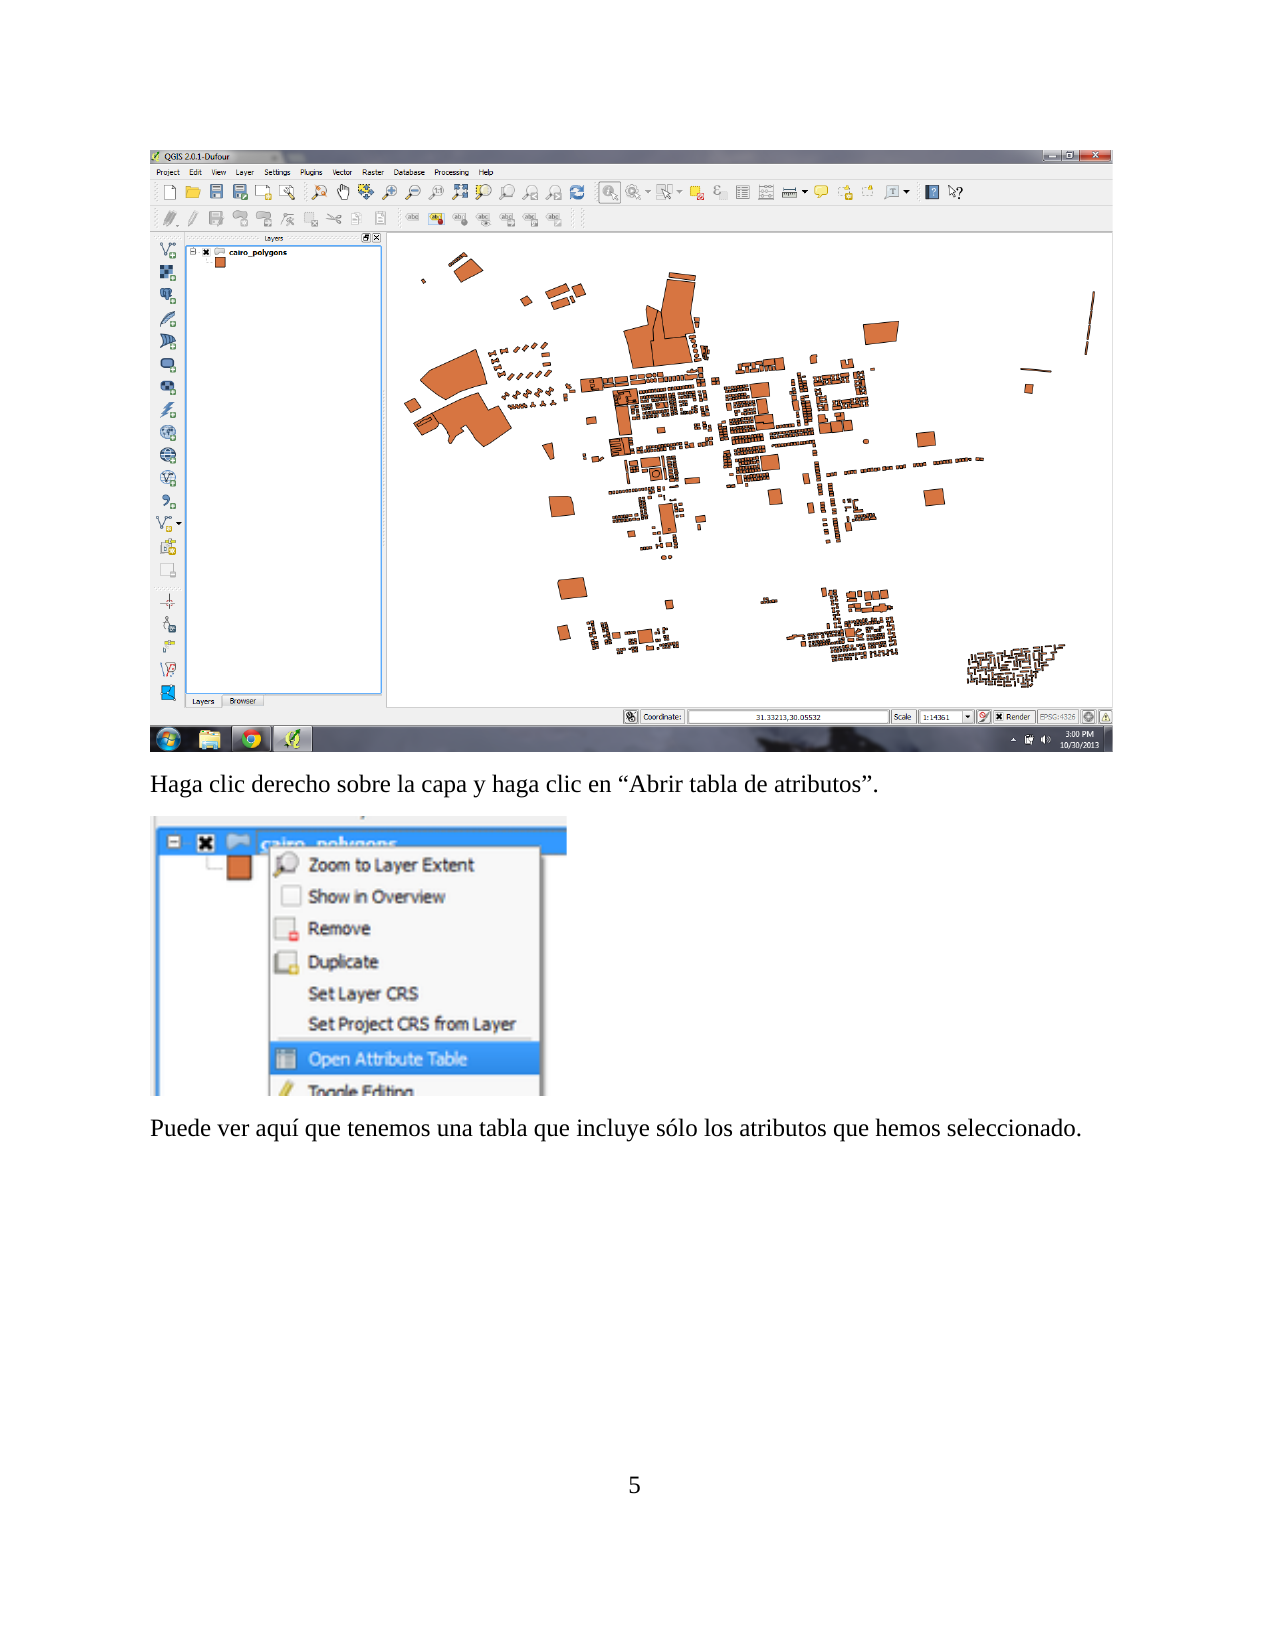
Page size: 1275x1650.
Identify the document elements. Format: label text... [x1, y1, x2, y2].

text Haga clic derecho sobre la capa y haga clic en “Abrir tabla de atributos”. [150, 769, 1125, 798]
text Puede ver aquí que tenemos una tabla que incluye sólo los atributos que hemos seleccionado. [150, 1113, 1125, 1142]
picture [150, 150, 1113, 752]
picture [150, 816, 567, 1096]
